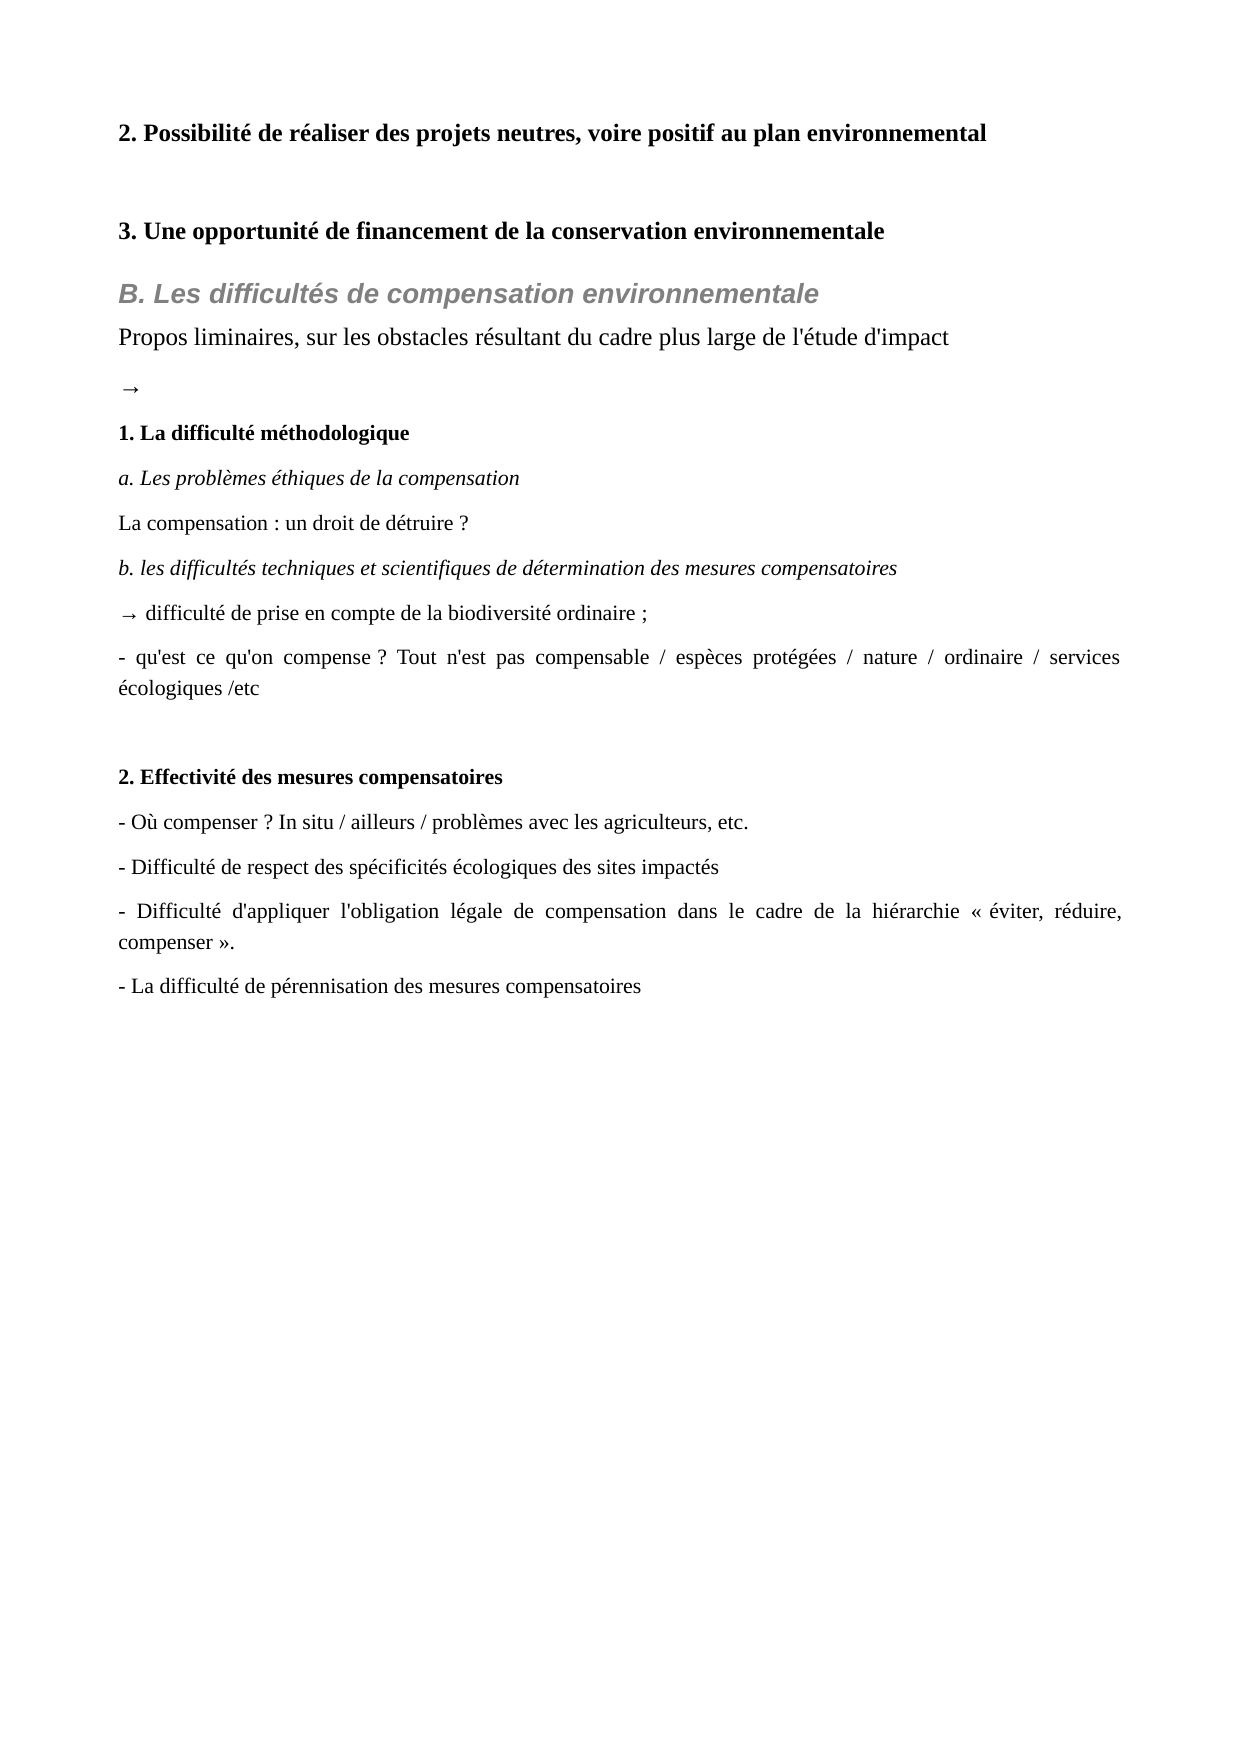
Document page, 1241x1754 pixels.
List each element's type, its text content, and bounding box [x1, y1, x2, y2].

text - Où compenser ? In situ / ailleurs / problèmes avec les agriculteurs, etc. [118, 809, 1122, 834]
text Propos liminaires, sur les obstacles résultant du cadre plus large de l'étude d'impact [118, 322, 1122, 351]
text La compensation : un droit de détruire ? [118, 510, 1122, 535]
text - Difficulté de respect des spécificités écologiques des sites impactés [118, 854, 1122, 879]
text b. les difficultés techniques et scientifiques de détermination des mesures compensatoires [118, 555, 1122, 580]
text 2. Effectivité des mesures compensatoires [118, 764, 1122, 789]
subtitle B. Les difficultés de compensation environnementale [118, 278, 1122, 310]
text a. Les problèmes éthiques de la compensation [118, 465, 1122, 490]
text - qu'est ce qu'on compense ? Tout n'est pas compensable / espèces protégées / nature / ordinaire / services écologiques /etc [118, 644, 1122, 700]
text - La difficulté de pérennisation des mesures compensatoires [118, 973, 1122, 999]
text 1. La difficulté méthodologique [118, 420, 1122, 446]
text 2. Possibilité de réaliser des projets neutres, voire positif au plan environnemental [118, 118, 1122, 147]
text → difficulté de prise en compte de la biodiversité ordinaire ; [118, 599, 1122, 625]
text - Difficulté d'appliquer l'obligation légale de compensation dans le cadre de la hiérarchie « éviter, réduire, compenser ». [118, 898, 1122, 954]
text → [118, 371, 1122, 400]
text 3. Une opportunité de financement de la conservation environnementale [118, 216, 1122, 245]
